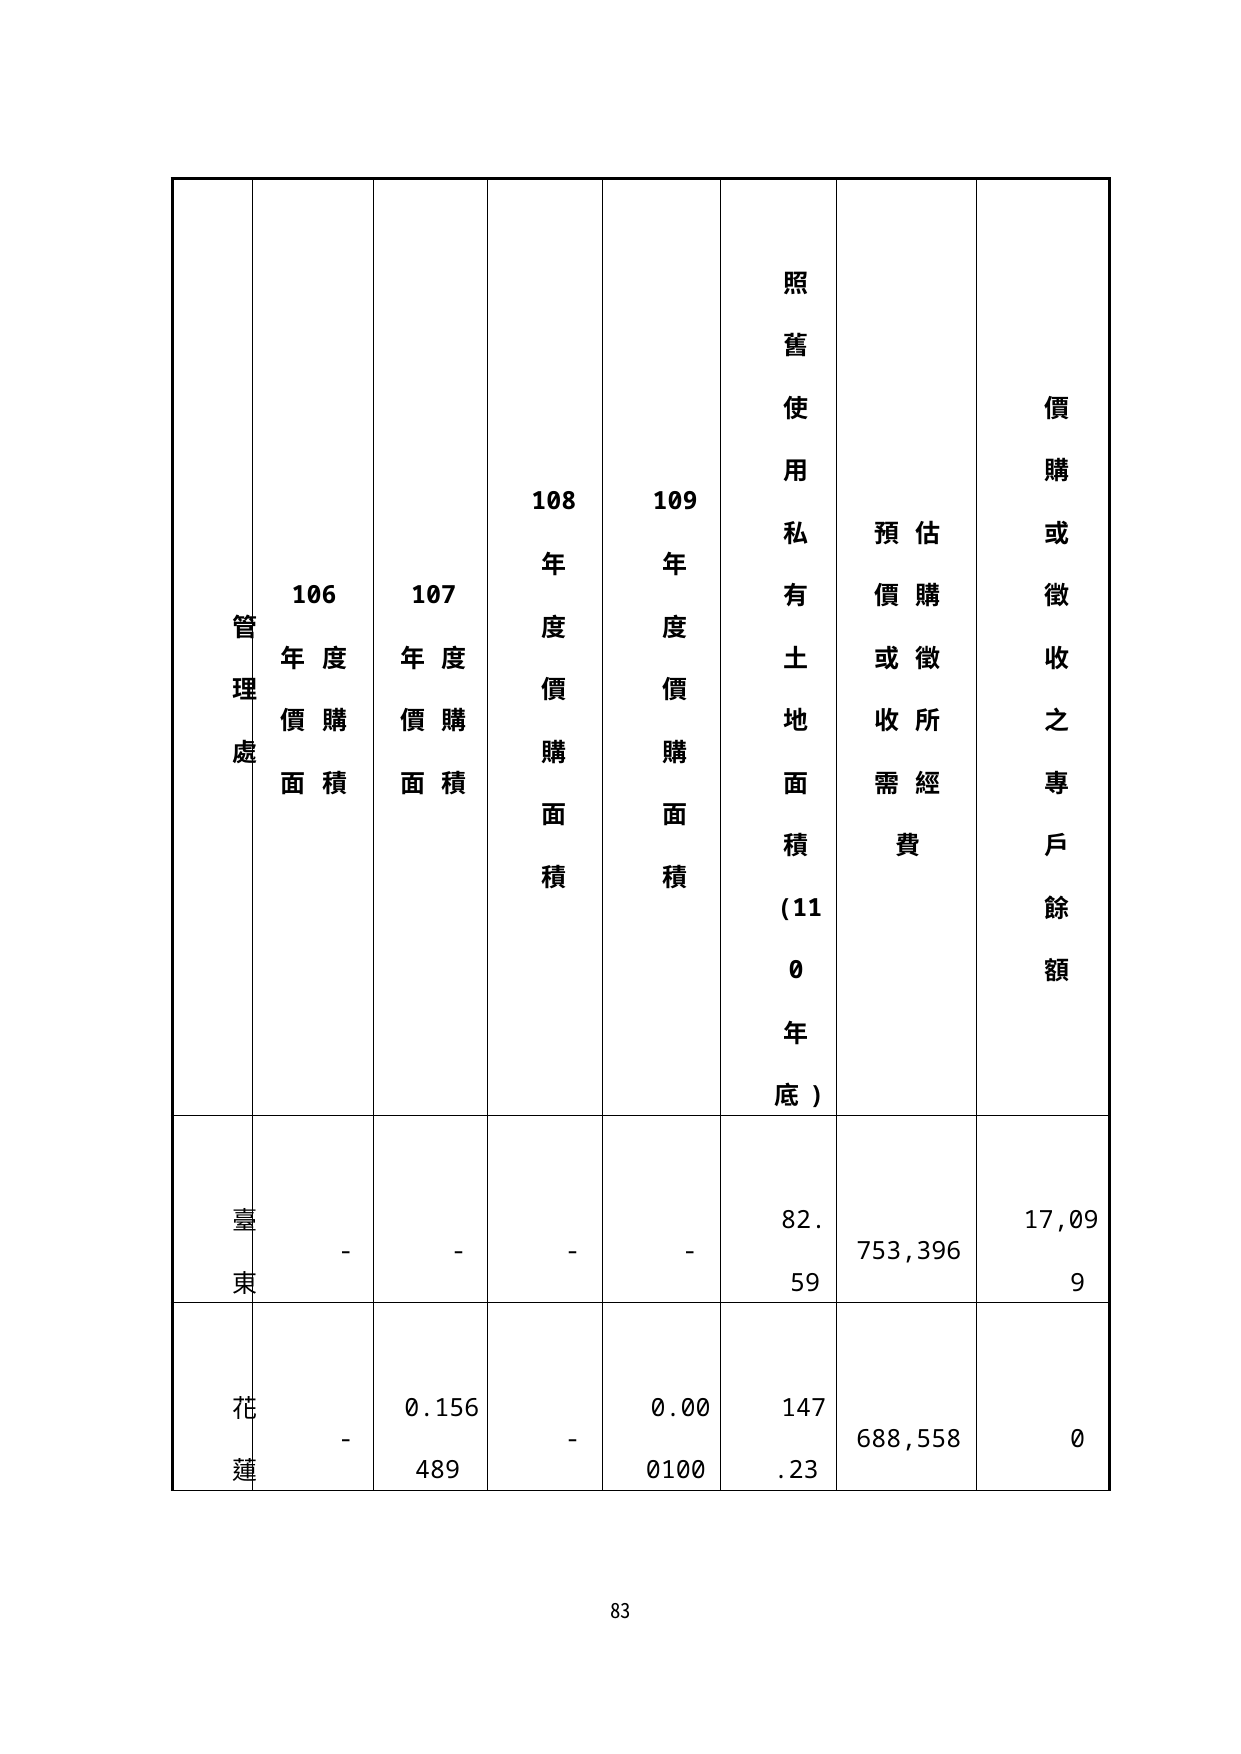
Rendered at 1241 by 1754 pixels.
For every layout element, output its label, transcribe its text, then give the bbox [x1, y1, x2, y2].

table_header 照舊使用私有土地面積(110年底) [721, 180, 836, 1115]
table_cell 82.59 [721, 1116, 836, 1302]
table_header 109年度價購面積 [603, 180, 720, 1115]
table_cell 0.156489 [374, 1303, 487, 1490]
table_cell 147.23 [721, 1303, 836, 1490]
table_cell - [374, 1116, 487, 1302]
table_cell - [603, 1116, 720, 1302]
table_cell 花蓮 [174, 1303, 252, 1490]
table_cell 0.000100 [603, 1303, 720, 1490]
table_cell 17,099 [977, 1116, 1108, 1302]
table_header 管理處 [174, 180, 252, 1115]
table_cell 0 [977, 1303, 1108, 1490]
table_header 108年度價購面積 [488, 180, 602, 1115]
table_cell - [488, 1116, 602, 1302]
table_header 106年度價購面積 [253, 180, 373, 1115]
table_cell 臺東 [174, 1116, 252, 1302]
table_cell - [253, 1116, 373, 1302]
table_cell 753,396 [837, 1116, 976, 1302]
table_header 107年度價購面積 [374, 180, 487, 1115]
table_header 預估價購或徵收所需經費 [837, 180, 976, 1115]
table_cell 688,558 [837, 1303, 976, 1490]
table_header 價購或徵收之專戶餘額 [977, 180, 1108, 1115]
table_cell - [253, 1303, 373, 1490]
table_cell - [488, 1303, 602, 1490]
